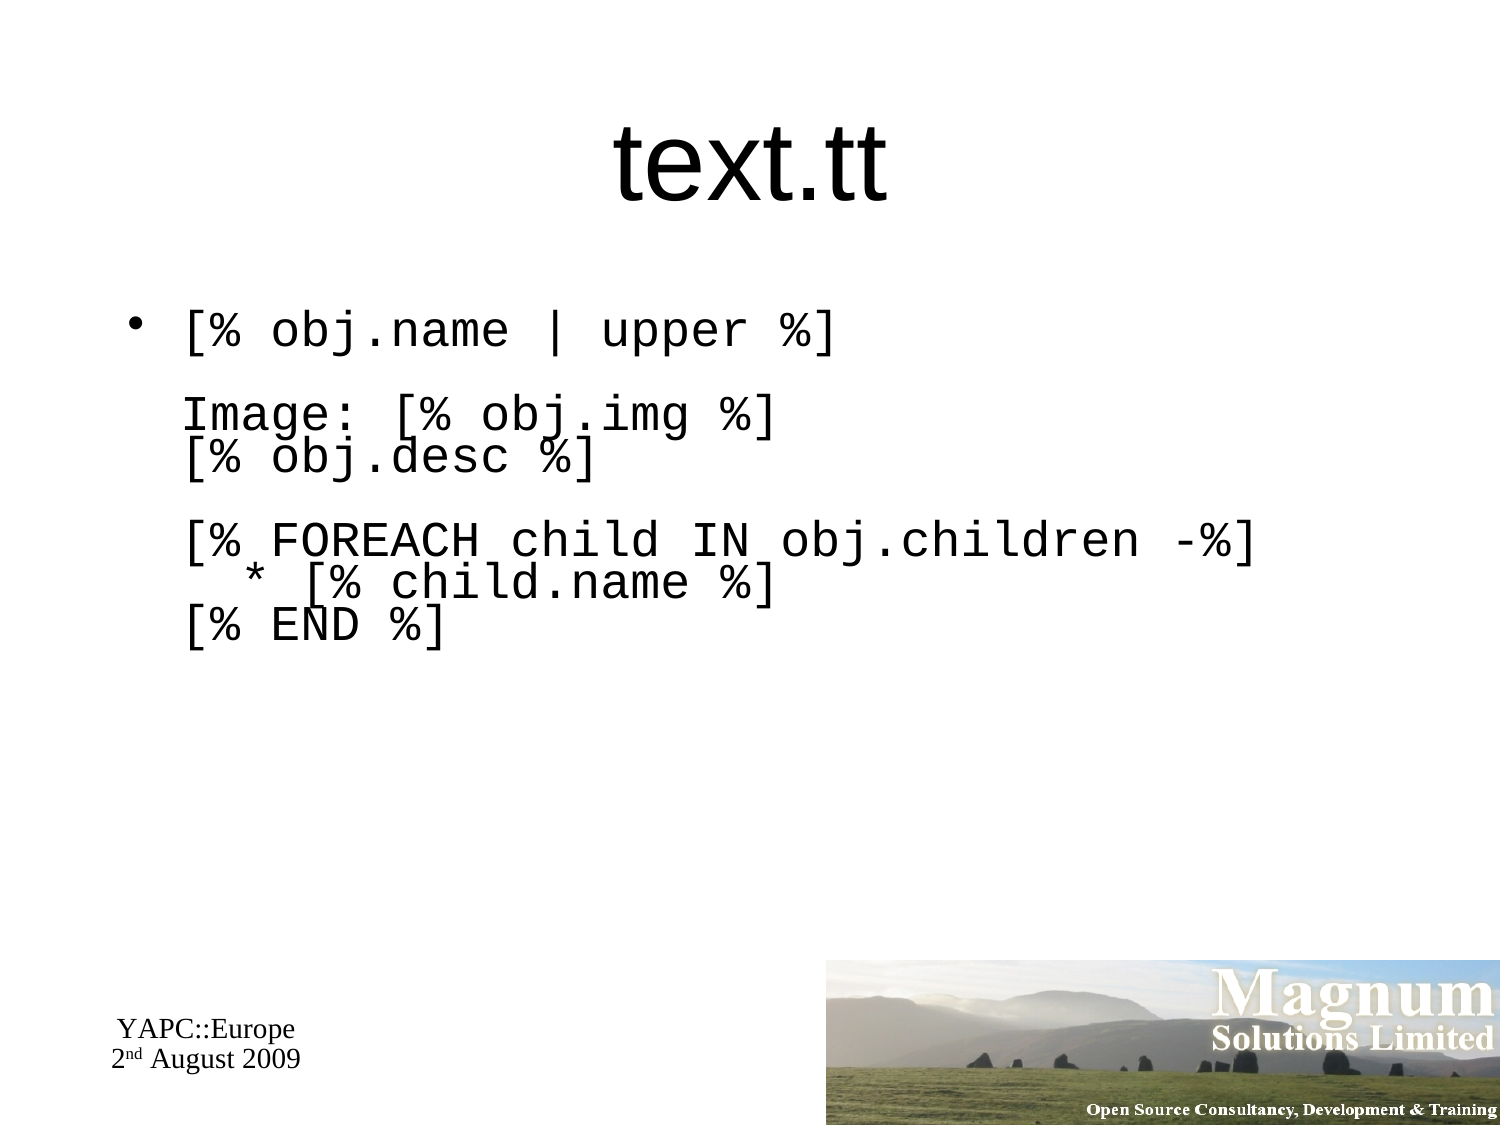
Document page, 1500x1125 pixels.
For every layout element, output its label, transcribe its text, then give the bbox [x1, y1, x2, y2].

title text.tt [110, 26, 1391, 296]
picture [826, 960, 1500, 1125]
list [% obj.name | upper %] Image: [% obj.img %] [% obj.desc %] [% FOREACH child IN obj.children -%] * [% child.name %] [% END %] [110, 312, 1391, 1006]
